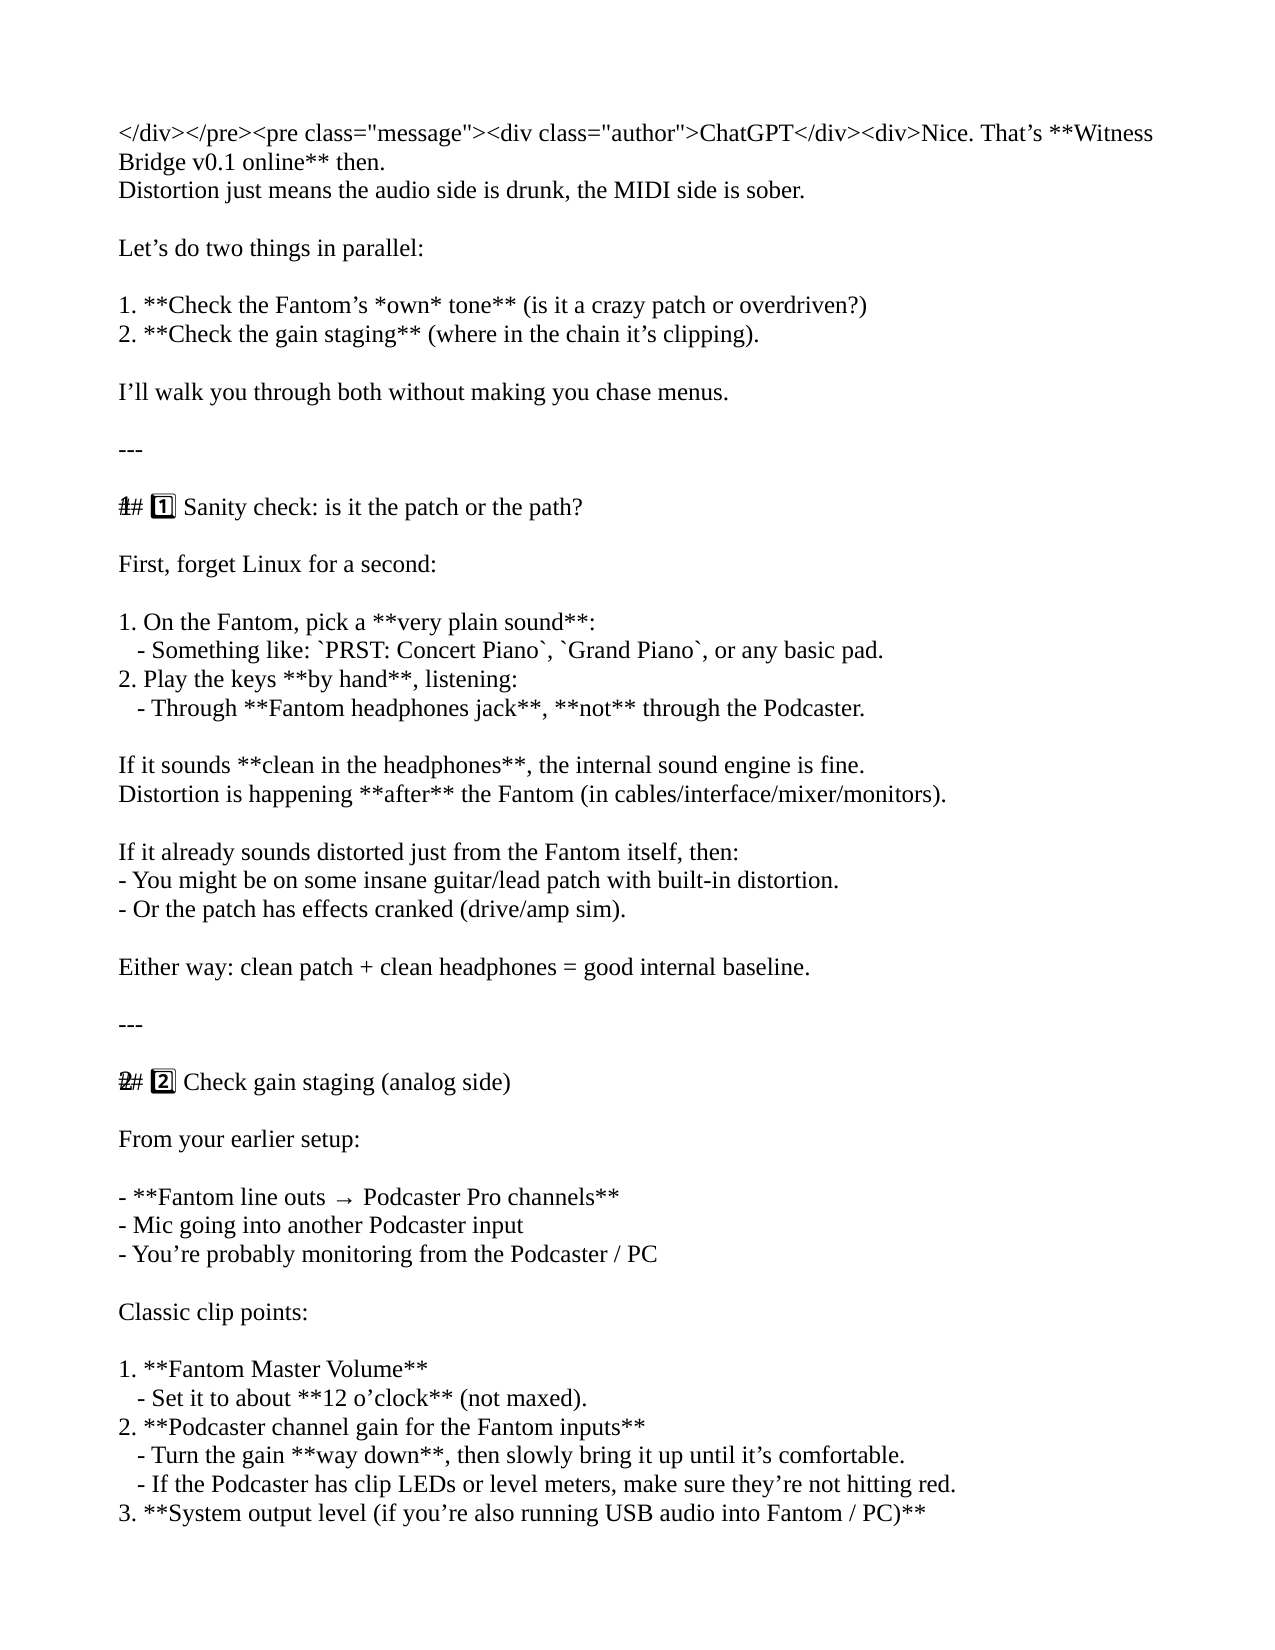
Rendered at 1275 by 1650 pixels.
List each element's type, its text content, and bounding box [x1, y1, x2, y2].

text 2. **Podcaster channel gain for the Fantom inputs** [118, 1412, 1157, 1441]
text ## 1️⃣ Sanity check: is it the patch or the path? [118, 492, 1157, 521]
text --- [118, 434, 1157, 463]
text Distortion is happening **after** the Fantom (in cables/interface/mixer/monitors). [118, 779, 1157, 808]
text </div></pre><pre class="message"><div class="author">ChatGPT</div><div>Nice. That’s **Witness Bridge v0.1 online** then. 🎹 [118, 118, 1157, 176]
text - Turn the gain **way down**, then slowly bring it up until it’s comfortable. [118, 1441, 1157, 1469]
text - Through **Fantom headphones jack**, **not** through the Podcaster. [118, 693, 1157, 722]
text 1. **Fantom Master Volume** [118, 1354, 1157, 1383]
text I’ll walk you through both without making you chase menus. [118, 377, 1157, 406]
text 1. On the Fantom, pick a **very plain sound**: [118, 607, 1157, 636]
text 2. **Check the gain staging** (where in the chain it’s clipping). [118, 319, 1157, 348]
text 3. **System output level (if you’re also running USB audio into Fantom / PC)** [118, 1498, 1157, 1527]
text - You’re probably monitoring from the Podcaster / PC [118, 1239, 1157, 1268]
text Let’s do two things in parallel: [118, 233, 1157, 262]
text If it sounds **clean in the headphones**, the internal sound engine is fine. [118, 751, 1157, 779]
text - Something like: `PRST: Concert Piano`, `Grand Piano`, or any basic pad. [118, 636, 1157, 664]
text - **Fantom line outs → Podcaster Pro channels** [118, 1182, 1157, 1211]
text - Or the patch has effects cranked (drive/amp sim). [118, 894, 1157, 923]
text ## 2️⃣ Check gain staging (analog side) [118, 1067, 1157, 1096]
text If it already sounds distorted just from the Fantom itself, then: [118, 837, 1157, 866]
text 2. Play the keys **by hand**, listening: [118, 664, 1157, 693]
text First, forget Linux for a second: [118, 549, 1157, 578]
text Either way: clean patch + clean headphones = good internal baseline. [118, 952, 1157, 981]
text Distortion just means the audio side is drunk, the MIDI side is sober. [118, 176, 1157, 204]
text - If the Podcaster has clip LEDs or level meters, make sure they’re not hitting red. [118, 1469, 1157, 1498]
text --- [118, 1009, 1157, 1038]
text - You might be on some insane guitar/lead patch with built-in distortion. [118, 866, 1157, 894]
text 1. **Check the Fantom’s *own* tone** (is it a crazy patch or overdriven?) [118, 291, 1157, 319]
text - Set it to about **12 o’clock** (not maxed). [118, 1383, 1157, 1412]
text - Mic going into another Podcaster input [118, 1211, 1157, 1239]
text From your earlier setup: [118, 1124, 1157, 1153]
text Classic clip points: [118, 1297, 1157, 1326]
